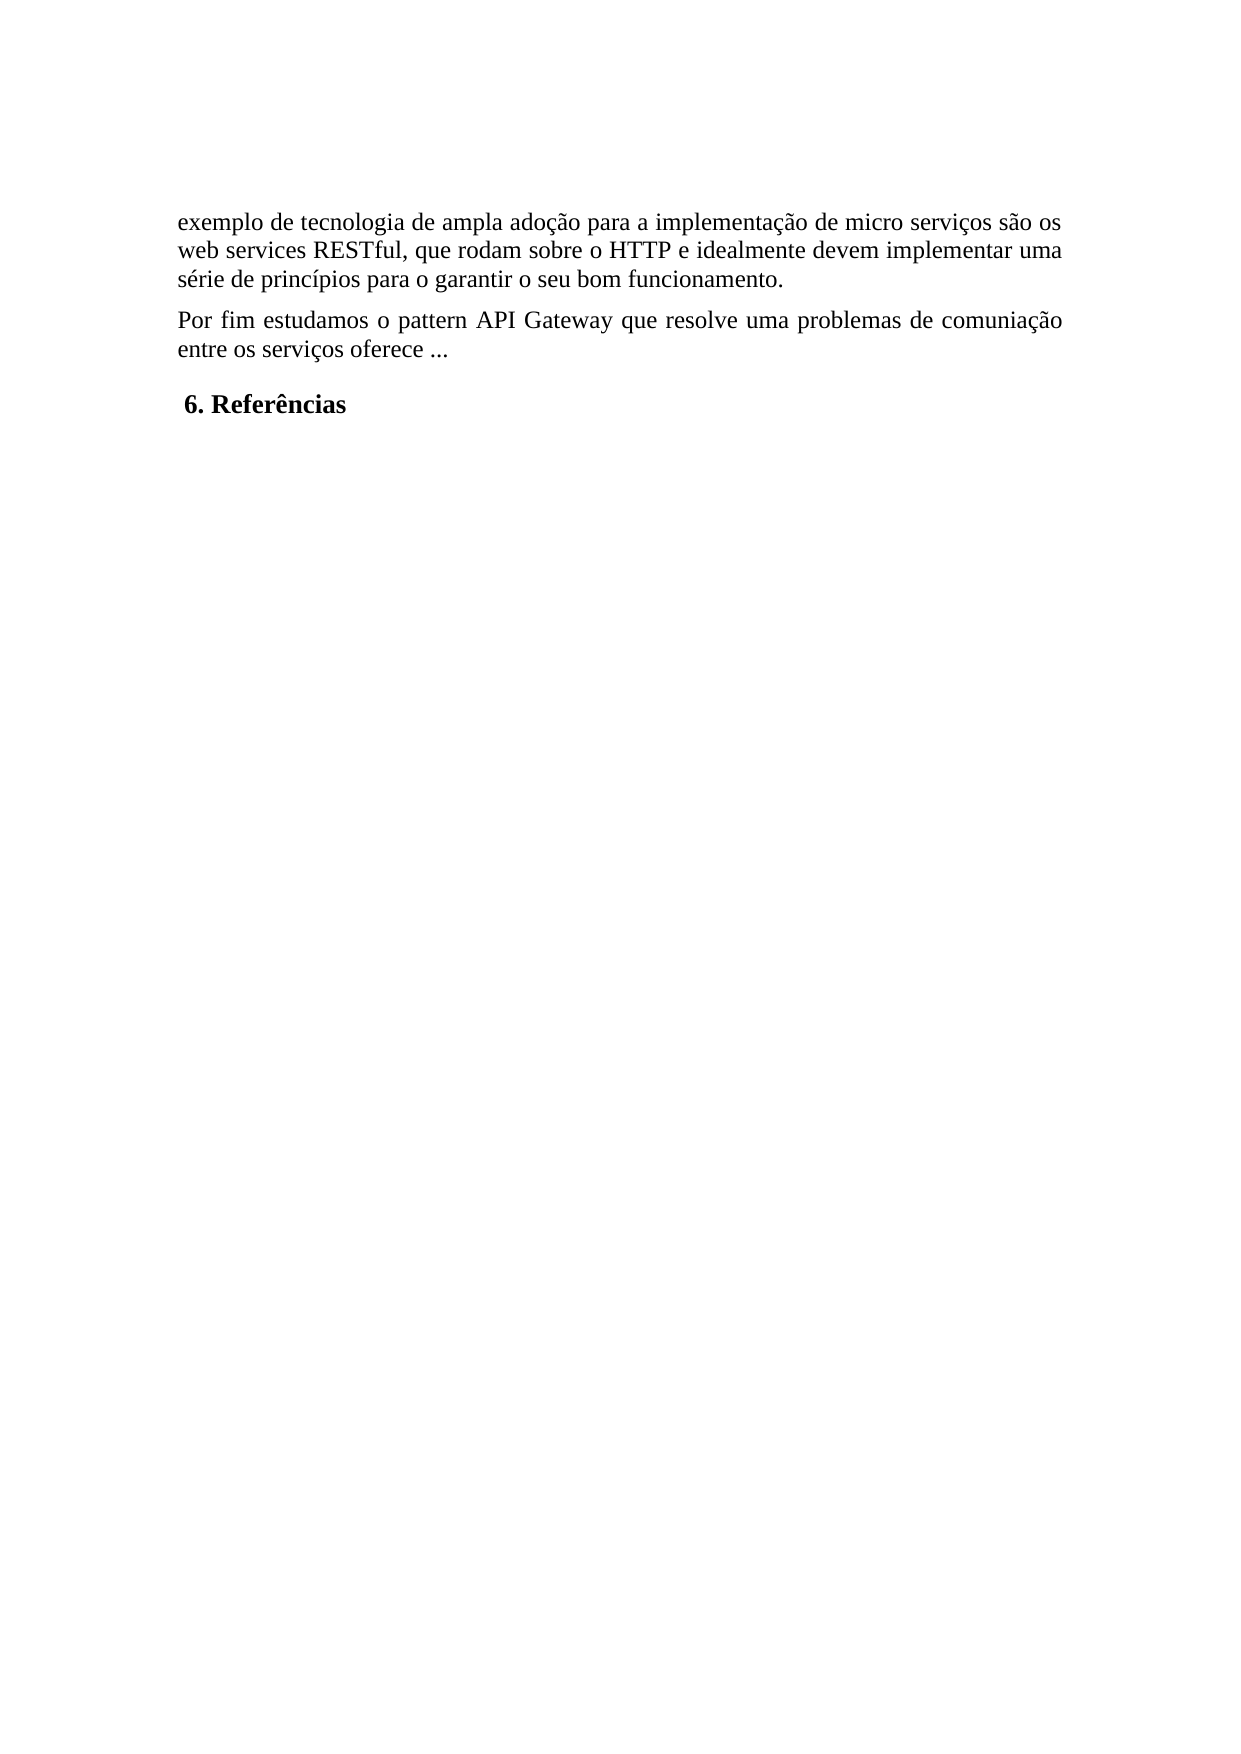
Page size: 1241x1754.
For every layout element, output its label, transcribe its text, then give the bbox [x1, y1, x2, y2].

text exemplo de tecnologia de ampla adoção para a implementação de micro serviços são os web services RESTful, que rodam sobre o HTTP e idealmente devem implementar uma série de princípios para o garantir o seu bom funcionamento. [177, 207, 1063, 293]
text Por fim estudamos o pattern API Gateway que resolve uma problemas de comuniação entre os serviços oferece ... [177, 306, 1063, 363]
subtitle Referências [177, 388, 1063, 419]
